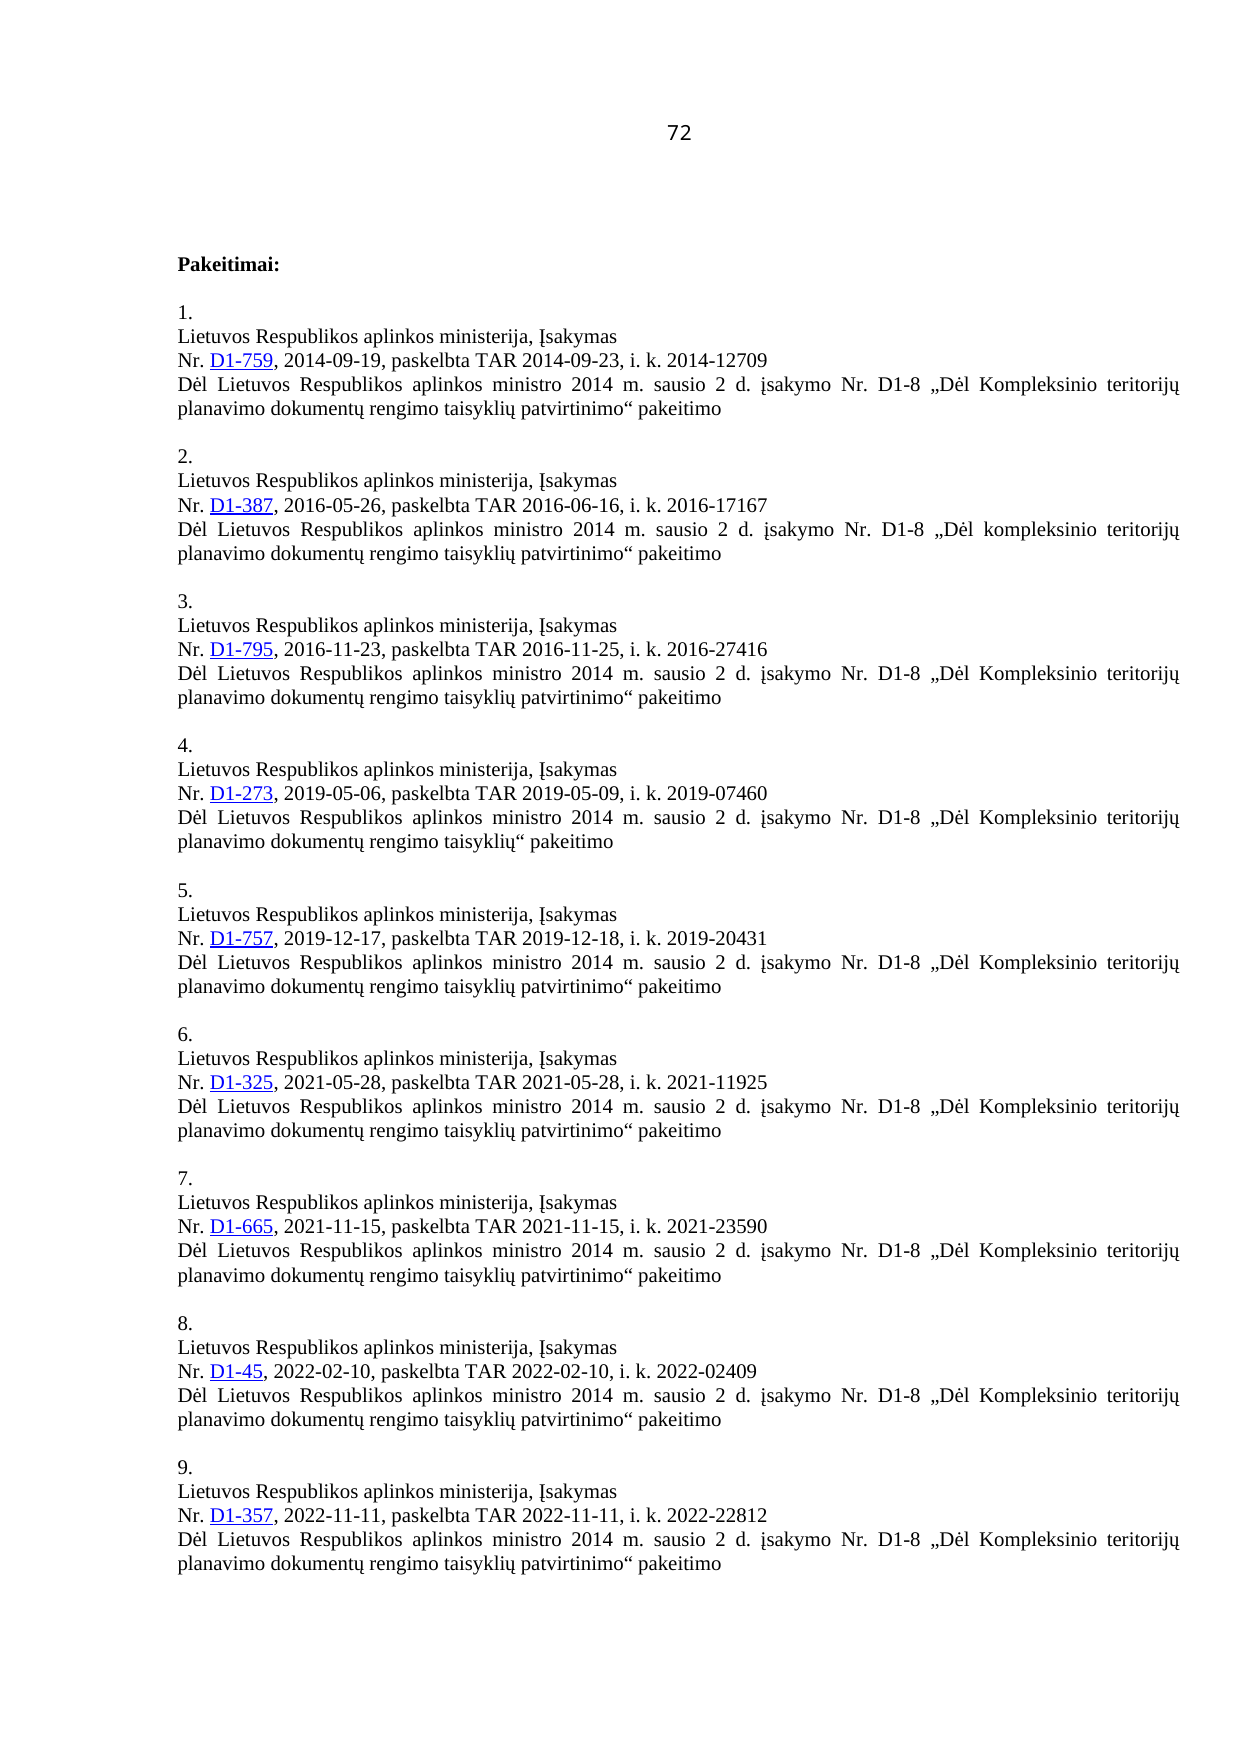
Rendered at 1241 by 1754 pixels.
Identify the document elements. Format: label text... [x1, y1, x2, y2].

text Lietuvos Respublikos aplinkos ministerija, Įsakymas [177, 902, 1181, 926]
text Lietuvos Respublikos aplinkos ministerija, Įsakymas [177, 1479, 1181, 1503]
text 2. [177, 444, 1181, 468]
text 4. [177, 733, 1181, 757]
text Nr. D1-759, 2014-09-19, paskelbta TAR 2014-09-23, i. k. 2014-12709 [177, 348, 1181, 372]
text Dėl Lietuvos Respublikos aplinkos ministro 2014 m. sausio 2 d. įsakymo Nr. D1-8 „Dėl Kompleksinio teritorijų planavimo dokumentų rengimo taisyklių patvirtinimo“ pakeitimo [177, 1238, 1181, 1287]
text Nr. D1-273, 2019-05-06, paskelbta TAR 2019-05-09, i. k. 2019-07460 [177, 781, 1181, 805]
text Nr. D1-45, 2022-02-10, paskelbta TAR 2022-02-10, i. k. 2022-02409 [177, 1359, 1181, 1383]
text Dėl Lietuvos Respublikos aplinkos ministro 2014 m. sausio 2 d. įsakymo Nr. D1-8 „Dėl Kompleksinio teritorijų planavimo dokumentų rengimo taisyklių patvirtinimo“ pakeitimo [177, 1383, 1181, 1431]
text 5. [177, 877, 1181, 902]
text Dėl Lietuvos Respublikos aplinkos ministro 2014 m. sausio 2 d. įsakymo Nr. D1-8 „Dėl Kompleksinio teritorijų planavimo dokumentų rengimo taisyklių patvirtinimo“ pakeitimo [177, 950, 1181, 998]
text Dėl Lietuvos Respublikos aplinkos ministro 2014 m. sausio 2 d. įsakymo Nr. D1-8 „Dėl Kompleksinio teritorijų planavimo dokumentų rengimo taisyklių patvirtinimo“ pakeitimo [177, 372, 1181, 420]
text Nr. D1-795, 2016-11-23, paskelbta TAR 2016-11-25, i. k. 2016-27416 [177, 637, 1181, 661]
text Dėl Lietuvos Respublikos aplinkos ministro 2014 m. sausio 2 d. įsakymo Nr. D1-8 „Dėl Kompleksinio teritorijų planavimo dokumentų rengimo taisyklių patvirtinimo“ pakeitimo [177, 661, 1181, 709]
text Dėl Lietuvos Respublikos aplinkos ministro 2014 m. sausio 2 d. įsakymo Nr. D1-8 „Dėl Kompleksinio teritorijų planavimo dokumentų rengimo taisyklių“ pakeitimo [177, 805, 1181, 853]
text 3. [177, 589, 1181, 613]
text 9. [177, 1455, 1181, 1479]
text 8. [177, 1311, 1181, 1335]
text 6. [177, 1022, 1181, 1046]
text Lietuvos Respublikos aplinkos ministerija, Įsakymas [177, 1335, 1181, 1359]
text Lietuvos Respublikos aplinkos ministerija, Įsakymas [177, 1046, 1181, 1070]
text 1. [177, 300, 1181, 324]
text Dėl Lietuvos Respublikos aplinkos ministro 2014 m. sausio 2 d. įsakymo Nr. D1-8 „Dėl Kompleksinio teritorijų planavimo dokumentų rengimo taisyklių patvirtinimo“ pakeitimo [177, 1527, 1181, 1575]
text Nr. D1-757, 2019-12-17, paskelbta TAR 2019-12-18, i. k. 2019-20431 [177, 926, 1181, 950]
text Dėl Lietuvos Respublikos aplinkos ministro 2014 m. sausio 2 d. įsakymo Nr. D1-8 „Dėl Kompleksinio teritorijų planavimo dokumentų rengimo taisyklių patvirtinimo“ pakeitimo [177, 1094, 1181, 1142]
text 7. [177, 1166, 1181, 1190]
text Lietuvos Respublikos aplinkos ministerija, Įsakymas [177, 613, 1181, 637]
text Dėl Lietuvos Respublikos aplinkos ministro 2014 m. sausio 2 d. įsakymo Nr. D1-8 „Dėl kompleksinio teritorijų planavimo dokumentų rengimo taisyklių patvirtinimo“ pakeitimo [177, 517, 1181, 565]
text Lietuvos Respublikos aplinkos ministerija, Įsakymas [177, 468, 1181, 492]
text Nr. D1-325, 2021-05-28, paskelbta TAR 2021-05-28, i. k. 2021-11925 [177, 1070, 1181, 1094]
text Nr. D1-387, 2016-05-26, paskelbta TAR 2016-06-16, i. k. 2016-17167 [177, 492, 1181, 517]
text Lietuvos Respublikos aplinkos ministerija, Įsakymas [177, 1190, 1181, 1214]
text Lietuvos Respublikos aplinkos ministerija, Įsakymas [177, 757, 1181, 781]
text Lietuvos Respublikos aplinkos ministerija, Įsakymas [177, 324, 1181, 348]
text Pakeitimai: [177, 252, 1181, 276]
text Nr. D1-357, 2022-11-11, paskelbta TAR 2022-11-11, i. k. 2022-22812 [177, 1503, 1181, 1527]
text Nr. D1-665, 2021-11-15, paskelbta TAR 2021-11-15, i. k. 2021-23590 [177, 1214, 1181, 1238]
